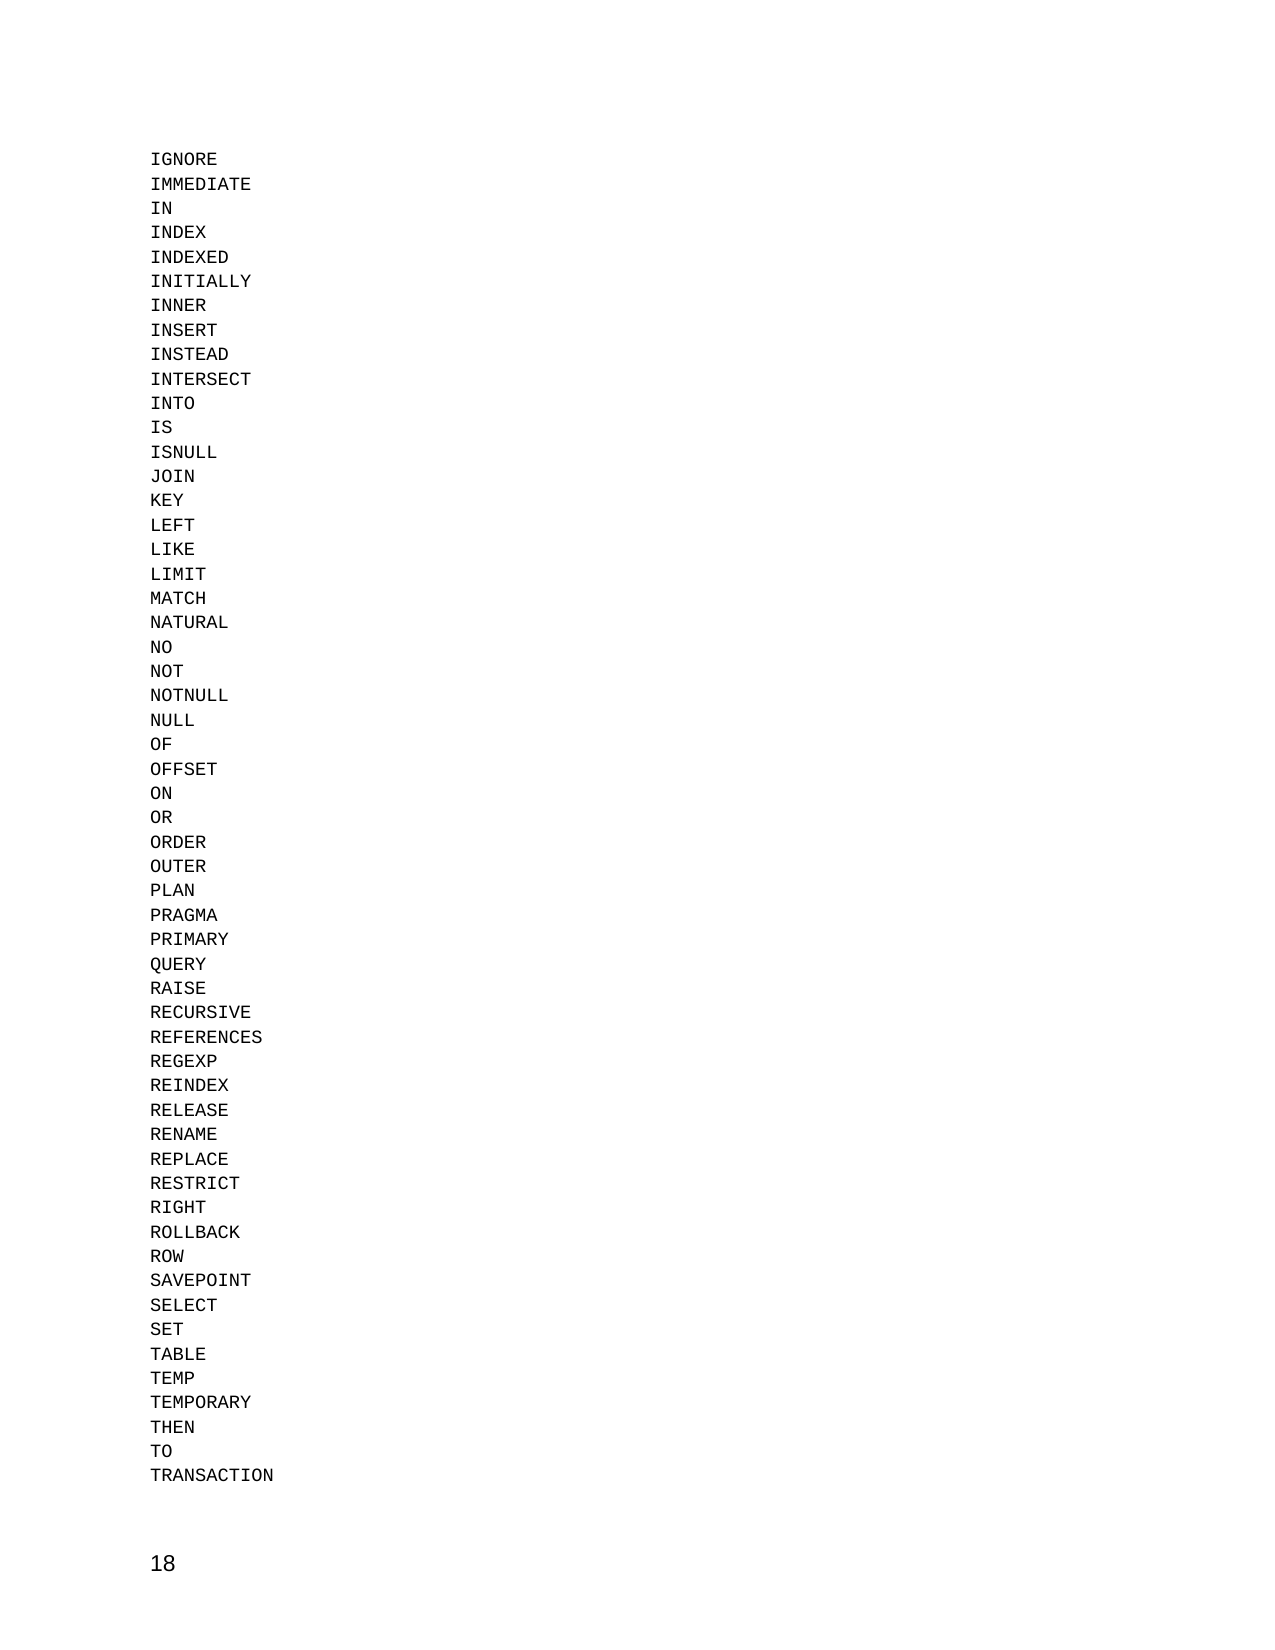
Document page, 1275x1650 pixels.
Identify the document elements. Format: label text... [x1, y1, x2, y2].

text NOTNULL [150, 686, 1125, 707]
text INTERSECT [150, 369, 1125, 391]
text INDEXED [150, 247, 1125, 269]
text ROW [150, 1247, 1125, 1268]
text IN [150, 199, 1125, 220]
text ON [150, 784, 1125, 805]
text PLAN [150, 881, 1125, 902]
text SET [150, 1320, 1125, 1341]
text INSERT [150, 321, 1125, 342]
text INTO [150, 394, 1125, 415]
text LEFT [150, 516, 1125, 537]
text JOIN [150, 467, 1125, 488]
text OFFSET [150, 759, 1125, 781]
text RELEASE [150, 1101, 1125, 1122]
text OR [150, 808, 1125, 829]
text LIMIT [150, 564, 1125, 586]
text RESTRICT [150, 1174, 1125, 1195]
text RECURSIVE [150, 1003, 1125, 1024]
text MATCH [150, 589, 1125, 610]
text RAISE [150, 979, 1125, 1000]
text RENAME [150, 1125, 1125, 1146]
text INDEX [150, 223, 1125, 244]
text TO [150, 1442, 1125, 1463]
text TEMPORARY [150, 1393, 1125, 1414]
text PRIMARY [150, 930, 1125, 951]
text PRAGMA [150, 906, 1125, 927]
text NATURAL [150, 613, 1125, 634]
text REGEXP [150, 1052, 1125, 1073]
text SAVEPOINT [150, 1271, 1125, 1292]
text TABLE [150, 1344, 1125, 1366]
text IMMEDIATE [150, 174, 1125, 196]
text NO [150, 637, 1125, 659]
text REPLACE [150, 1149, 1125, 1171]
text ISNULL [150, 442, 1125, 464]
text INITIALLY [150, 272, 1125, 293]
text OF [150, 735, 1125, 756]
text KEY [150, 491, 1125, 512]
text LIKE [150, 540, 1125, 561]
text INNER [150, 296, 1125, 317]
text ORDER [150, 832, 1125, 854]
text IS [150, 418, 1125, 439]
text IGNORE [150, 150, 1125, 171]
text REINDEX [150, 1076, 1125, 1097]
text TEMP [150, 1369, 1125, 1390]
text TRANSACTION [150, 1466, 1125, 1487]
text QUERY [150, 954, 1125, 976]
text NULL [150, 711, 1125, 732]
text OUTER [150, 857, 1125, 878]
text ROLLBACK [150, 1222, 1125, 1244]
text NOT [150, 662, 1125, 683]
text INSTEAD [150, 345, 1125, 366]
text RIGHT [150, 1198, 1125, 1219]
text SELECT [150, 1296, 1125, 1317]
text REFERENCES [150, 1027, 1125, 1049]
text THEN [150, 1417, 1125, 1439]
